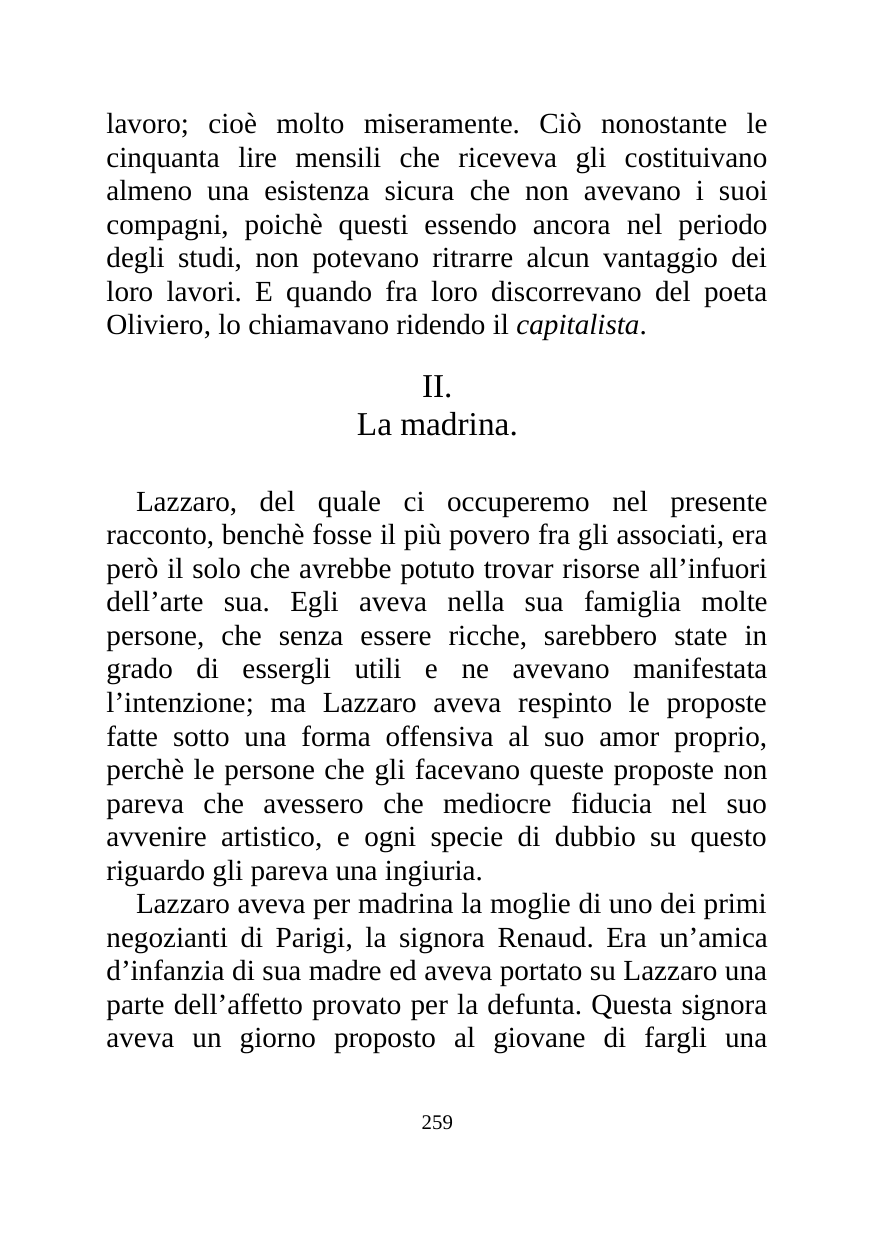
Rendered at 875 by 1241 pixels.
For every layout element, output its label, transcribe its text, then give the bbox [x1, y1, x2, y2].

text Lazzaro, del quale ci occuperemo nel presente racconto, benchè fosse il più povero fra gli associati, era però il solo che avrebbe potuto trovar risorse all’infuori dell’arte sua. Egli aveva nella sua famiglia molte persone, che senza essere ricche, sarebbero state in grado di essergli utili e ne avevano manifestata l’intenzione; ma Lazzaro aveva respinto le proposte fatte sotto una forma offensiva al suo amor proprio, perchè le persone che gli facevano queste proposte non pareva che avessero che mediocre fiducia nel suo avvenire artistico, e ogni specie di dubbio su questo riguardo gli pareva una ingiuria. [106, 484, 768, 886]
text Lazzaro aveva per madrina la moglie di uno dei primi negozianti di Parigi, la signora Renaud. Era un’amica d’infanzia di sua madre ed aveva portato su Lazzaro una parte dell’affetto provato per la defunta. Questa signora aveva un giorno proposto al giovane di fargli una [106, 886, 768, 1054]
text lavoro; cioè molto miseramente. Ciò nonostante le cinquanta lire mensili che riceveva gli costituivano almeno una esistenza sicura che non avevano i suoi compagni, poichè questi essendo ancora nel periodo degli studi, non potevano ritrarre alcun vantaggio dei loro lavori. E quando fra loro discorrevano del poeta Oliviero, lo chiamavano ridendo il capitalista. [106, 106, 768, 341]
subtitle II. La madrina. [106, 366, 768, 442]
